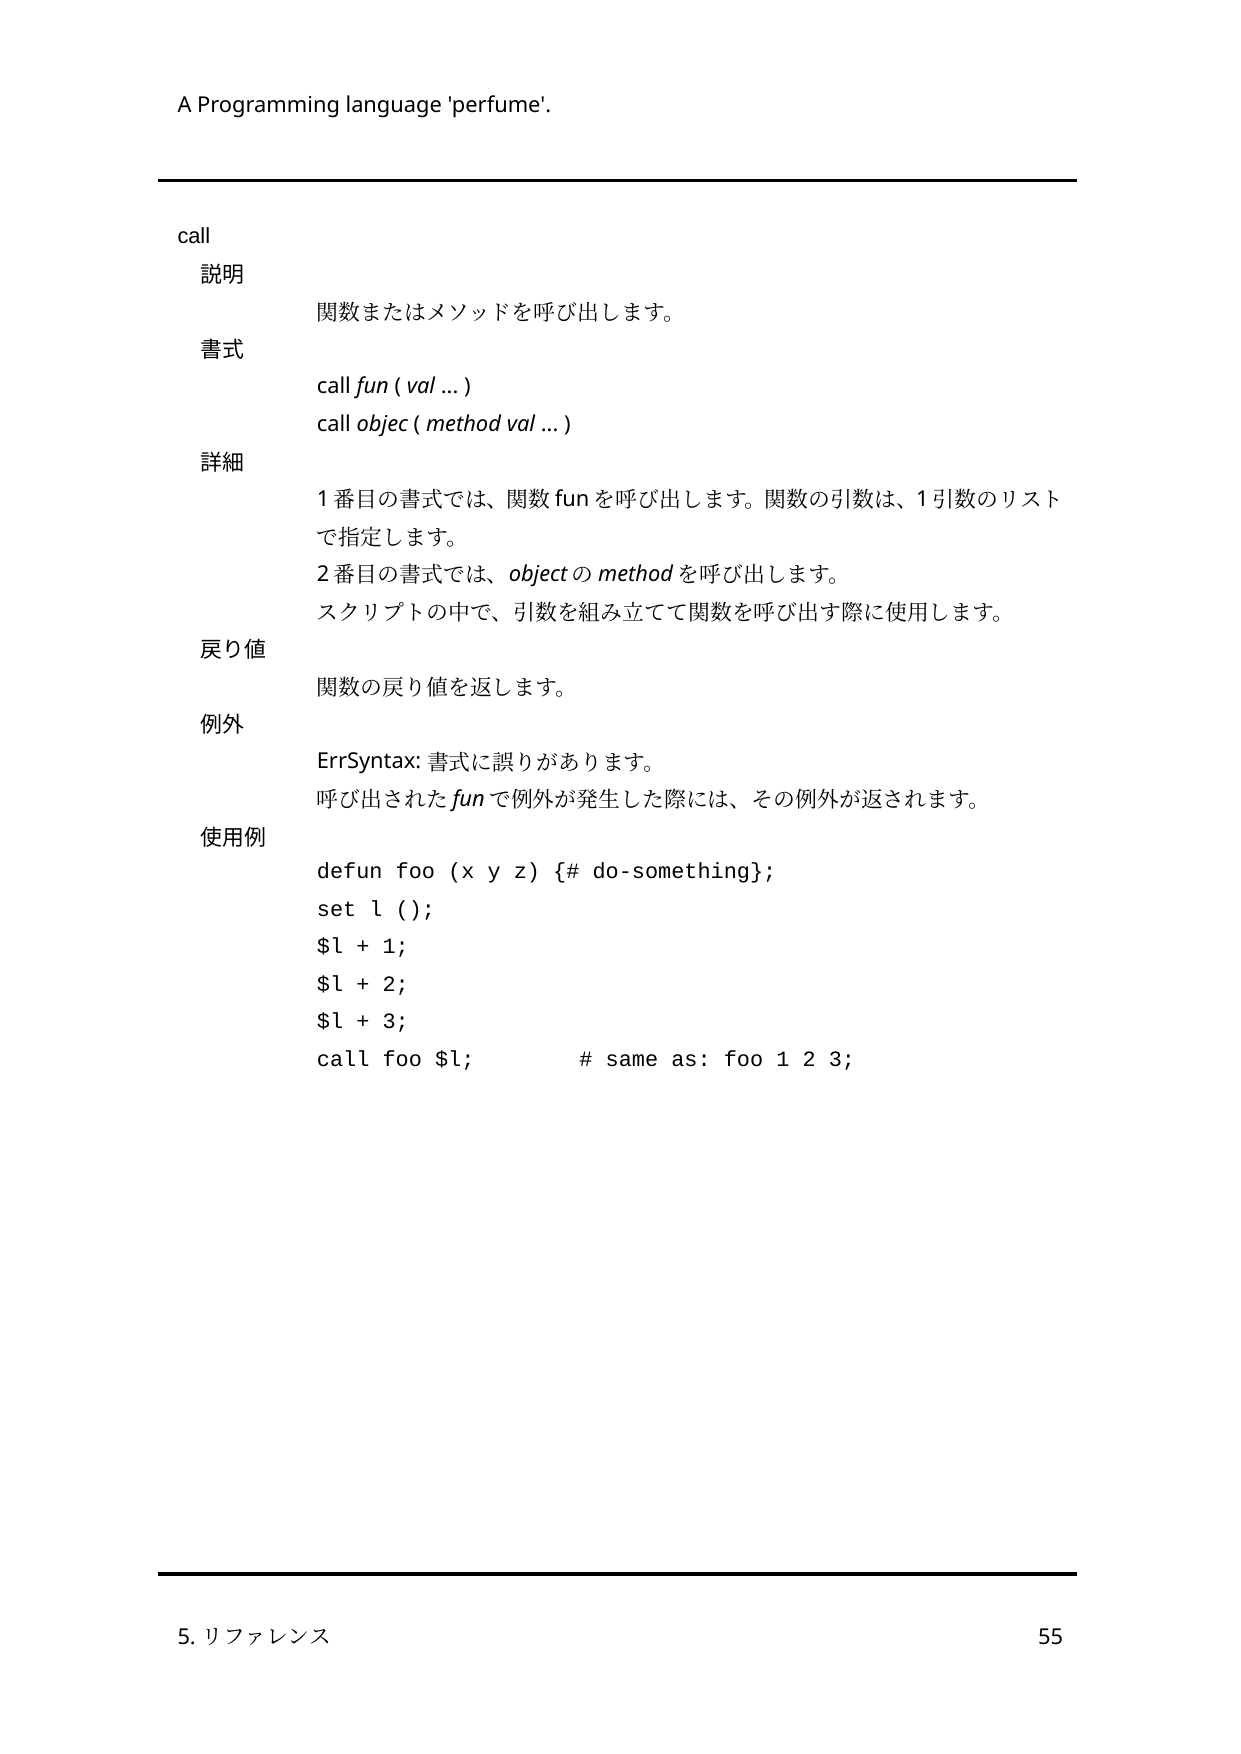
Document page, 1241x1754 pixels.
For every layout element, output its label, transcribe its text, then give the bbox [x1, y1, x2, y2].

table_cell 例外 [200, 704, 317, 817]
table_cell 詳細 [200, 442, 317, 629]
table_cell 関数の戻り値を返します。 [317, 629, 1063, 704]
table_cell 使用例 [200, 817, 317, 1079]
table_cell call fun ( val ... ) call objec ( method val ... ) [317, 329, 1063, 442]
table_cell 戻り値 [200, 629, 317, 704]
table_cell 1番目の書式では、関数funを呼び出します。関数の引数は、1引数のリストで指定します。 2番目の書式では、objectのmethodを呼び出します。 スクリプトの中で、引数を組み立てて関数を呼び出す際に使用します。 [317, 442, 1063, 629]
table_cell defun foo (x y z) {# do-something}; set l (); $l + 1; $l + 2; $l + 3; call foo $l; # same as: foo 1 2 3; [317, 817, 1063, 1079]
table_header 関数またはメソッドを呼び出します。 [317, 254, 1063, 329]
table_cell 書式 [200, 329, 317, 442]
table_cell ErrSyntax: 書式に誤りがあります。 呼び出されたfunで例外が発生した際には、その例外が返されます。 [317, 704, 1063, 817]
subtitle call [177, 217, 1063, 254]
table_header 説明 [200, 254, 317, 329]
